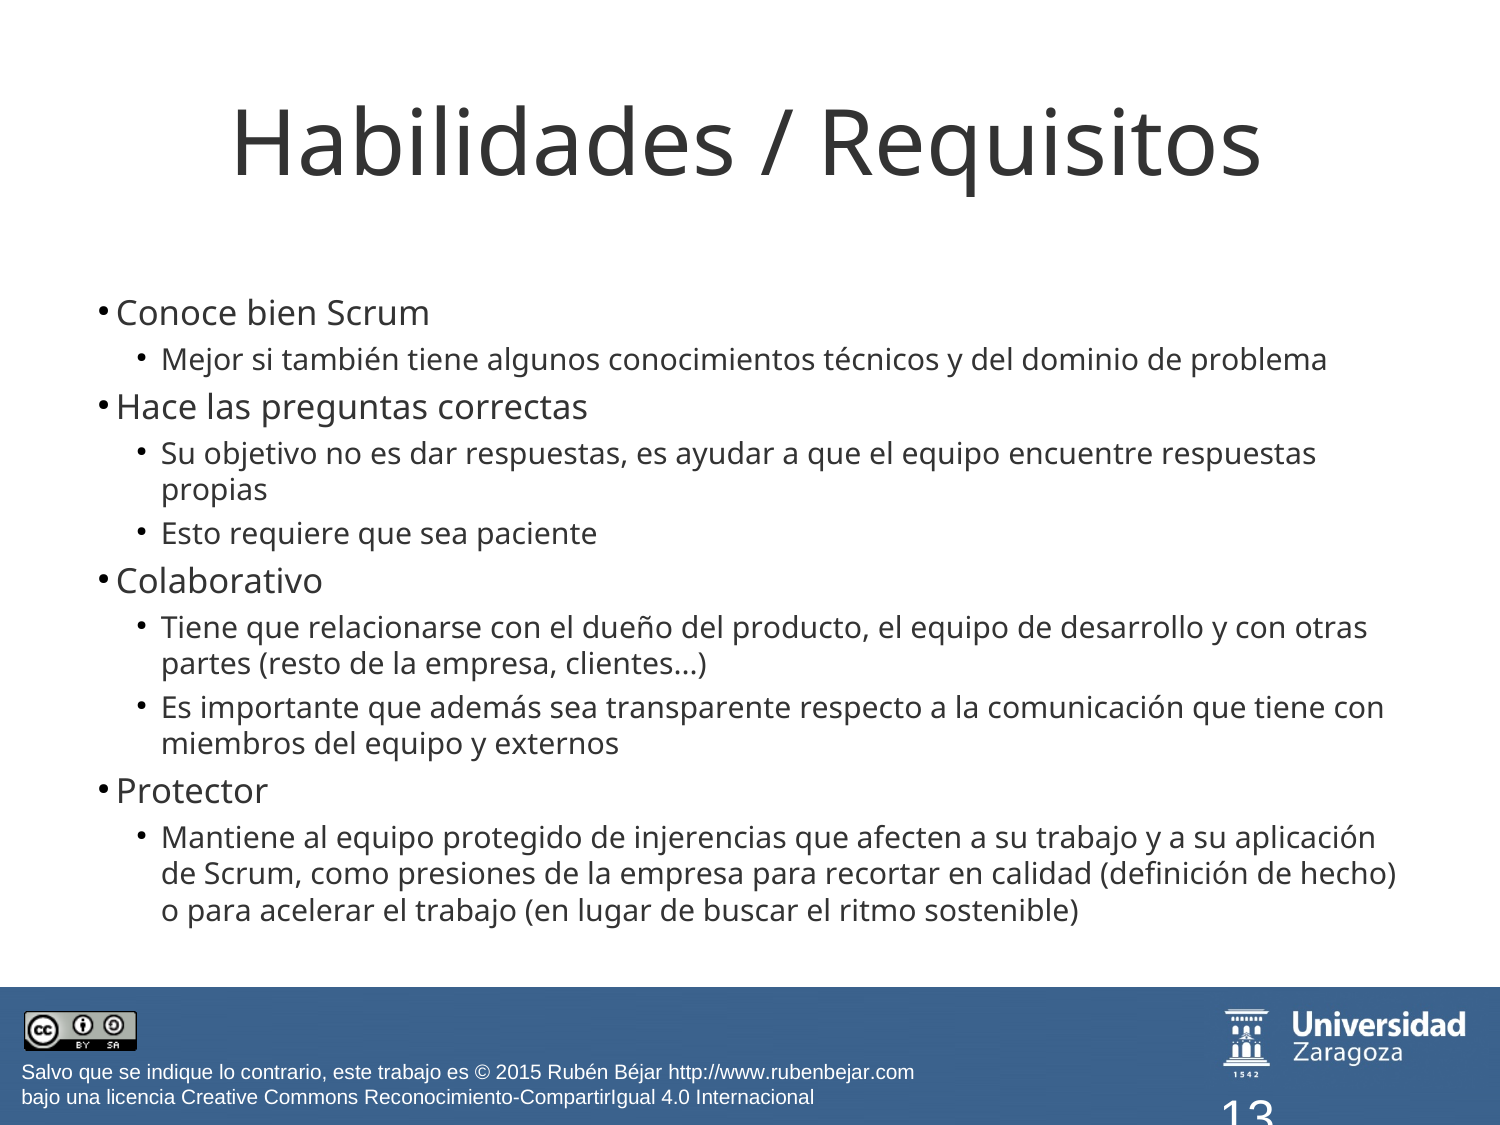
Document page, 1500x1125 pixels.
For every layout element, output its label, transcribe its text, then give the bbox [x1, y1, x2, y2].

title Habilidades / Requisitos [74, 21, 1420, 257]
list Conoce bien Scrum Mejor si también tiene algunos conocimientos técnicos y del dominio de problema Hace las preguntas correctas Su objetivo no es dar respuestas, es ayudar a que el equipo encuentre respuestas propias Esto requiere que sea paciente Colaborativo Tiene que relacionarse con el dueño del producto, el equipo de desarrollo y con otras partes (resto de la empresa, clientes...) Es importante que además sea transparente respecto a la comunicación que tiene con miembros del equipo y externos Protector Mantiene al equipo protegido de injerencias que afecten a su trabajo y a su aplicación de Scrum, como presiones de la empresa para recortar en calidad (definición de hecho) o para acelerar el trabajo (en lugar de buscar el ritmo sostenible) [82, 283, 1418, 957]
picture [0, 987, 1500, 1125]
